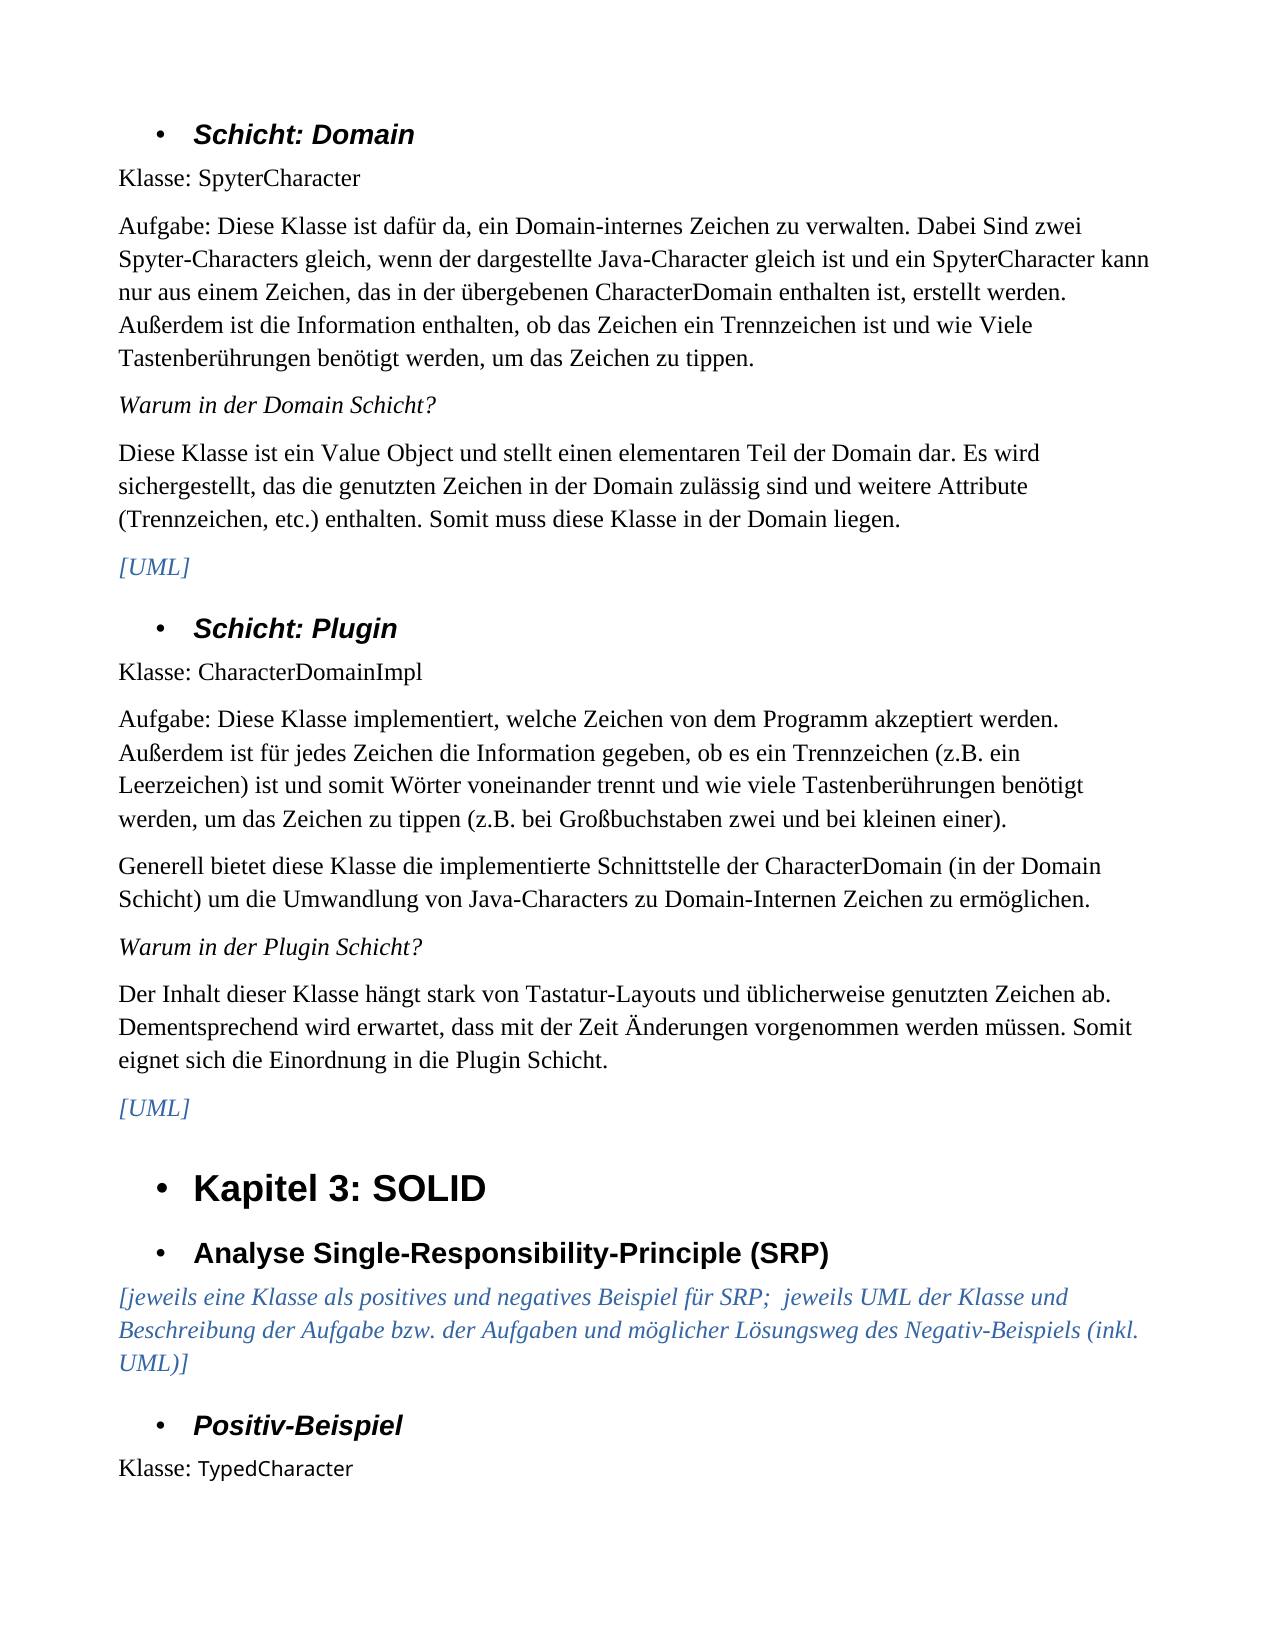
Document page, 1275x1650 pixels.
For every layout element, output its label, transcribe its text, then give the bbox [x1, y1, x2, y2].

text Warum in der Domain Schicht? [118, 391, 1157, 419]
text [UML] [118, 552, 1157, 581]
subtitle Schicht: Plugin [156, 612, 1157, 644]
text Der Inhalt dieser Klasse hängt stark von Tastatur-Layouts und üblicherweise genutzten Zeichen ab. Dementsprechend wird erwartet, dass mit der Zeit Änderungen vorgenommen werden müssen. Somit eignet sich die Einordnung in die Plugin Schicht. [118, 979, 1157, 1074]
text Warum in der Plugin Schicht? [118, 932, 1157, 961]
text Diese Klasse ist ein Value Object und stellt einen elementaren Teil der Domain dar. Es wird sichergestellt, das die genutzten Zeichen in der Domain zulässig sind und weitere Attribute (Trennzeichen, etc.) enthalten. Somit muss diese Klasse in der Domain liegen. [118, 438, 1157, 533]
subtitle Schicht: Domain [156, 118, 1157, 151]
text Aufgabe: Diese Klasse implementiert, welche Zeichen von dem Programm akzeptiert werden. Außerdem ist für jedes Zeichen die Information gegeben, ob es ein Trennzeichen (z.B. ein Leerzeichen) ist und somit Wörter voneinander trennt und wie viele Tastenberührungen benötigt werden, um das Zeichen zu tippen (z.B. bei Großbuchstaben zwei und bei kleinen einer). [118, 704, 1157, 832]
text Klasse: TypedCharacter [118, 1453, 1157, 1483]
text [UML] [118, 1093, 1157, 1122]
text Aufgabe: Diese Klasse ist dafür da, ein Domain-internes Zeichen zu verwalten. Dabei Sind zwei Spyter-Characters gleich, wenn der dargestellte Java-Character gleich ist und ein SpyterCharacter kann nur aus einem Zeichen, das in der übergebenen CharacterDomain enthalten ist, erstellt werden. Außerdem ist die Information enthalten, ob das Zeichen ein Trennzeichen ist und wie Viele Tastenberührungen benötigt werden, um das Zeichen zu tippen. [118, 211, 1157, 372]
subtitle Analyse Single-Responsibility-Principle (SRP) [156, 1236, 1157, 1270]
subtitle Positiv-Beispiel [156, 1408, 1157, 1441]
subtitle Kapitel 3: SOLID [156, 1166, 1157, 1209]
text Klasse: CharacterDomainImpl [118, 657, 1157, 686]
text Klasse: SpyterCharacter [118, 163, 1157, 192]
text Generell bietet diese Klasse die implementierte Schnittstelle der CharacterDomain (in der Domain Schicht) um die Umwandlung von Java-Characters zu Domain-Internen Zeichen zu ermöglichen. [118, 851, 1157, 913]
text [jeweils eine Klasse als positives und negatives Beispiel für SRP; jeweils UML der Klasse und Beschreibung der Aufgabe bzw. der Aufgaben und möglicher Lösungsweg des Negativ-Beispiels (inkl. UML)] [118, 1282, 1157, 1377]
